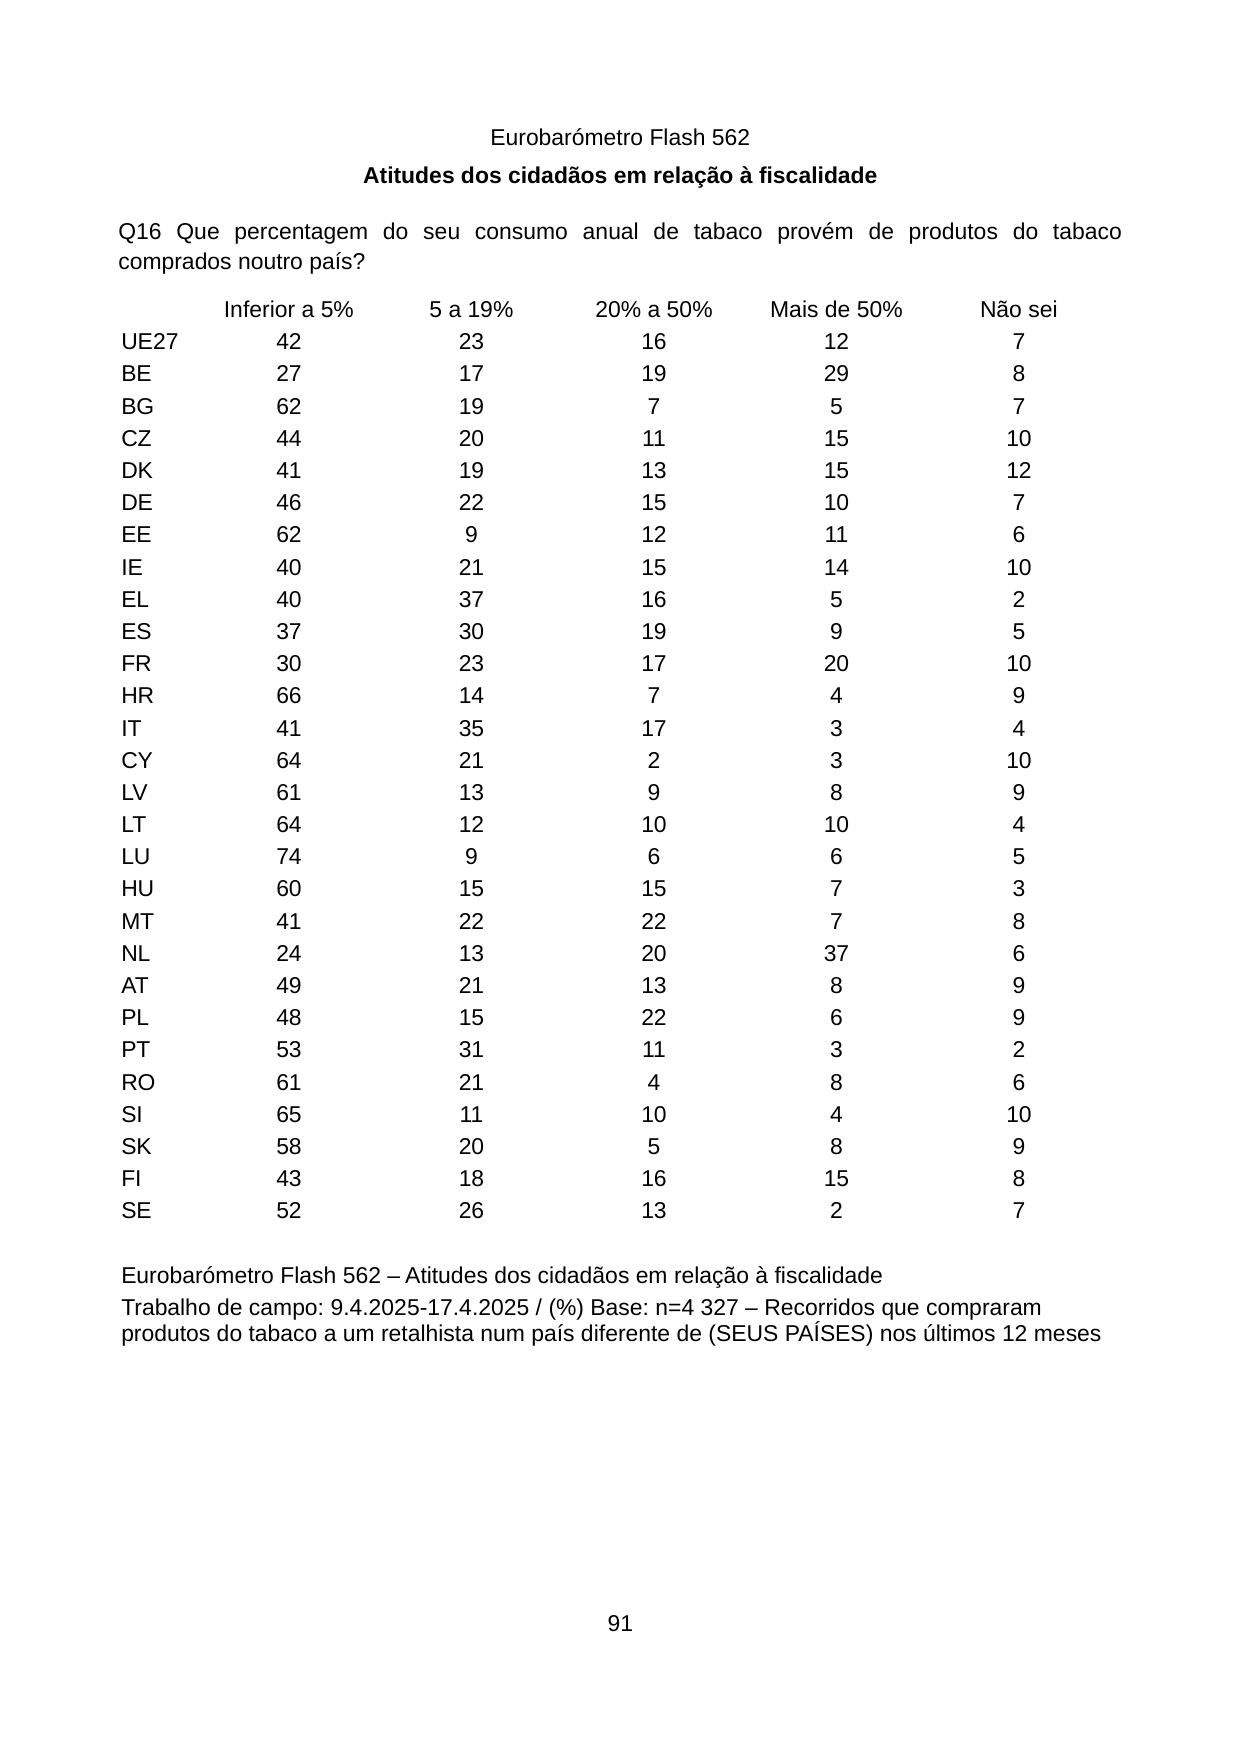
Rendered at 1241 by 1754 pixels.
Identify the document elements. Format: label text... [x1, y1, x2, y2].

table_cell SK [118, 1130, 197, 1162]
table_cell 7 [563, 679, 745, 712]
table_cell 8 [745, 969, 927, 1001]
table_cell 8 [928, 905, 1110, 937]
table_cell CY [118, 744, 197, 776]
table_cell 42 [198, 325, 380, 357]
table_header [118, 293, 197, 325]
table_cell [563, 1227, 745, 1259]
table_cell [118, 1227, 197, 1259]
table_cell SI [118, 1098, 197, 1130]
table_cell 9 [928, 969, 1110, 1001]
table_cell 9 [928, 1130, 1110, 1162]
table_cell DE [118, 486, 197, 518]
table_cell 12 [745, 325, 927, 357]
table_cell 3 [928, 873, 1110, 905]
table_cell 13 [380, 776, 562, 808]
table_cell 8 [928, 358, 1110, 390]
table_cell 6 [745, 840, 927, 872]
table_cell 6 [563, 840, 745, 872]
table_cell 9 [380, 519, 562, 551]
table_cell DK [118, 454, 197, 486]
table_cell 23 [380, 647, 562, 679]
table_cell 14 [380, 679, 562, 712]
table_cell 41 [198, 712, 380, 744]
table_cell IT [118, 712, 197, 744]
table_cell 7 [928, 486, 1110, 518]
table_cell [928, 1227, 1110, 1259]
table_cell 13 [563, 969, 745, 1001]
table_cell 9 [380, 840, 562, 872]
table_cell 7 [928, 325, 1110, 357]
table_cell RO [118, 1066, 197, 1098]
table_cell 29 [745, 358, 927, 390]
table_cell 17 [380, 358, 562, 390]
table_cell 5 [745, 583, 927, 615]
table_cell 11 [563, 422, 745, 454]
table_cell 2 [928, 583, 1110, 615]
text Q16 Que percentagem do seu consumo anual de tabaco provém de produtos do tabaco comprados noutro país? [118, 218, 1122, 275]
table_cell 8 [745, 1130, 927, 1162]
table_cell 41 [198, 454, 380, 486]
table_cell 9 [745, 615, 927, 647]
table_cell 9 [928, 679, 1110, 712]
table_cell 31 [380, 1034, 562, 1066]
table_cell NL [118, 937, 197, 969]
table_cell 8 [745, 776, 927, 808]
table_cell 19 [563, 615, 745, 647]
table_cell 3 [745, 744, 927, 776]
table_cell 13 [563, 454, 745, 486]
table_cell 12 [928, 454, 1110, 486]
table_header Não sei [928, 293, 1110, 325]
table_cell 43 [198, 1162, 380, 1194]
table_cell 22 [380, 486, 562, 518]
table_cell 15 [563, 486, 745, 518]
table_cell 10 [928, 744, 1110, 776]
table_cell [380, 1227, 562, 1259]
table_cell 53 [198, 1034, 380, 1066]
table_cell 5 [928, 615, 1110, 647]
table_cell 13 [380, 937, 562, 969]
table_cell 61 [198, 776, 380, 808]
table_cell 3 [745, 712, 927, 744]
table_cell 21 [380, 1066, 562, 1098]
table_cell BE [118, 358, 197, 390]
table_cell 30 [198, 647, 380, 679]
table_cell 18 [380, 1162, 562, 1194]
table_cell 20 [563, 937, 745, 969]
table_cell 49 [198, 969, 380, 1001]
table_cell 6 [928, 519, 1110, 551]
table_cell 30 [380, 615, 562, 647]
table_cell LV [118, 776, 197, 808]
table_cell 2 [745, 1194, 927, 1227]
table_cell 16 [563, 1162, 745, 1194]
table_cell IE [118, 551, 197, 583]
table_cell 52 [198, 1194, 380, 1227]
table_cell ES [118, 615, 197, 647]
table_cell [198, 1227, 380, 1259]
table_cell 24 [198, 937, 380, 969]
table_cell 19 [563, 358, 745, 390]
table_cell 4 [563, 1066, 745, 1098]
table_cell 62 [198, 519, 380, 551]
table_cell 10 [563, 808, 745, 840]
table_cell EL [118, 583, 197, 615]
table_cell 4 [745, 679, 927, 712]
table_cell 3 [745, 1034, 927, 1066]
table_cell 62 [198, 390, 380, 422]
table_cell 48 [198, 1001, 380, 1033]
table_cell 20 [380, 422, 562, 454]
table_header 20% a 50% [563, 293, 745, 325]
table_cell EE [118, 519, 197, 551]
table_cell 16 [563, 325, 745, 357]
table_cell 14 [745, 551, 927, 583]
table_cell 5 [745, 390, 927, 422]
table_cell 21 [380, 551, 562, 583]
table_cell 9 [563, 776, 745, 808]
table_cell 15 [563, 873, 745, 905]
table_cell 35 [380, 712, 562, 744]
table_cell 11 [380, 1098, 562, 1130]
table_cell SE [118, 1194, 197, 1227]
table_cell 13 [563, 1194, 745, 1227]
table_header Mais de 50% [745, 293, 927, 325]
table_cell 7 [563, 390, 745, 422]
table_cell Trabalho de campo: 9.4.2025-17.4.2025 / (%) Base: n=4 327 – Recorridos que compraram produtos do tabaco a um retalhista num país diferente de (SEUS PAÍSES) nos últimos 12 meses [118, 1291, 1110, 1349]
table_cell 40 [198, 551, 380, 583]
table_cell 15 [380, 1001, 562, 1033]
table_cell 64 [198, 808, 380, 840]
table_cell [745, 1227, 927, 1259]
table_cell 4 [928, 808, 1110, 840]
table_cell 61 [198, 1066, 380, 1098]
table_cell 12 [563, 519, 745, 551]
table_cell 2 [563, 744, 745, 776]
table_cell 12 [380, 808, 562, 840]
table_cell 46 [198, 486, 380, 518]
table_cell 21 [380, 744, 562, 776]
table_cell 17 [563, 712, 745, 744]
table_cell 10 [928, 647, 1110, 679]
table_cell 8 [745, 1066, 927, 1098]
table_cell 26 [380, 1194, 562, 1227]
table_cell 8 [928, 1162, 1110, 1194]
table_cell LT [118, 808, 197, 840]
table_cell 10 [745, 486, 927, 518]
table_cell Eurobarómetro Flash 562 – Atitudes dos cidadãos em relação à fiscalidade [118, 1259, 1110, 1291]
table_cell 5 [928, 840, 1110, 872]
table_cell 22 [563, 905, 745, 937]
table_cell 22 [563, 1001, 745, 1033]
table_cell AT [118, 969, 197, 1001]
table_cell 21 [380, 969, 562, 1001]
table_cell 9 [928, 1001, 1110, 1033]
table_cell 7 [745, 873, 927, 905]
table_cell MT [118, 905, 197, 937]
table_cell 10 [563, 1098, 745, 1130]
table_cell 6 [928, 1066, 1110, 1098]
table_cell 37 [380, 583, 562, 615]
table_cell 5 [563, 1130, 745, 1162]
table_cell BG [118, 390, 197, 422]
table_cell HU [118, 873, 197, 905]
table_cell 37 [198, 615, 380, 647]
table_cell PT [118, 1034, 197, 1066]
table_cell 15 [745, 454, 927, 486]
table_cell 10 [745, 808, 927, 840]
table_cell UE27 [118, 325, 197, 357]
table_cell 58 [198, 1130, 380, 1162]
table_cell 19 [380, 454, 562, 486]
table_cell 23 [380, 325, 562, 357]
table_cell CZ [118, 422, 197, 454]
table_cell 9 [928, 776, 1110, 808]
table_cell 15 [745, 1162, 927, 1194]
table_cell 19 [380, 390, 562, 422]
table_header 5 a 19% [380, 293, 562, 325]
table_cell 17 [563, 647, 745, 679]
table_cell 6 [745, 1001, 927, 1033]
table_cell HR [118, 679, 197, 712]
table_cell 66 [198, 679, 380, 712]
table_cell 27 [198, 358, 380, 390]
table_cell 20 [380, 1130, 562, 1162]
table_cell 44 [198, 422, 380, 454]
table_cell 74 [198, 840, 380, 872]
table_cell FI [118, 1162, 197, 1194]
table_cell 6 [928, 937, 1110, 969]
table_cell 22 [380, 905, 562, 937]
table_cell 2 [928, 1034, 1110, 1066]
table_cell PL [118, 1001, 197, 1033]
table_cell 40 [198, 583, 380, 615]
table_cell 65 [198, 1098, 380, 1130]
table_cell 7 [745, 905, 927, 937]
table_cell 15 [380, 873, 562, 905]
table_cell FR [118, 647, 197, 679]
table_cell 11 [745, 519, 927, 551]
table_cell 16 [563, 583, 745, 615]
table_cell 64 [198, 744, 380, 776]
table_cell 37 [745, 937, 927, 969]
table_cell 7 [928, 1194, 1110, 1227]
table_cell 15 [563, 551, 745, 583]
table_cell 15 [745, 422, 927, 454]
table_cell 10 [928, 551, 1110, 583]
table_cell LU [118, 840, 197, 872]
table_cell 10 [928, 422, 1110, 454]
table_cell 11 [563, 1034, 745, 1066]
table_cell 10 [928, 1098, 1110, 1130]
table_cell 4 [745, 1098, 927, 1130]
table_cell 4 [928, 712, 1110, 744]
table_cell 41 [198, 905, 380, 937]
table_cell 60 [198, 873, 380, 905]
table_cell 7 [928, 390, 1110, 422]
table_header Inferior a 5% [198, 293, 380, 325]
table_cell 20 [745, 647, 927, 679]
